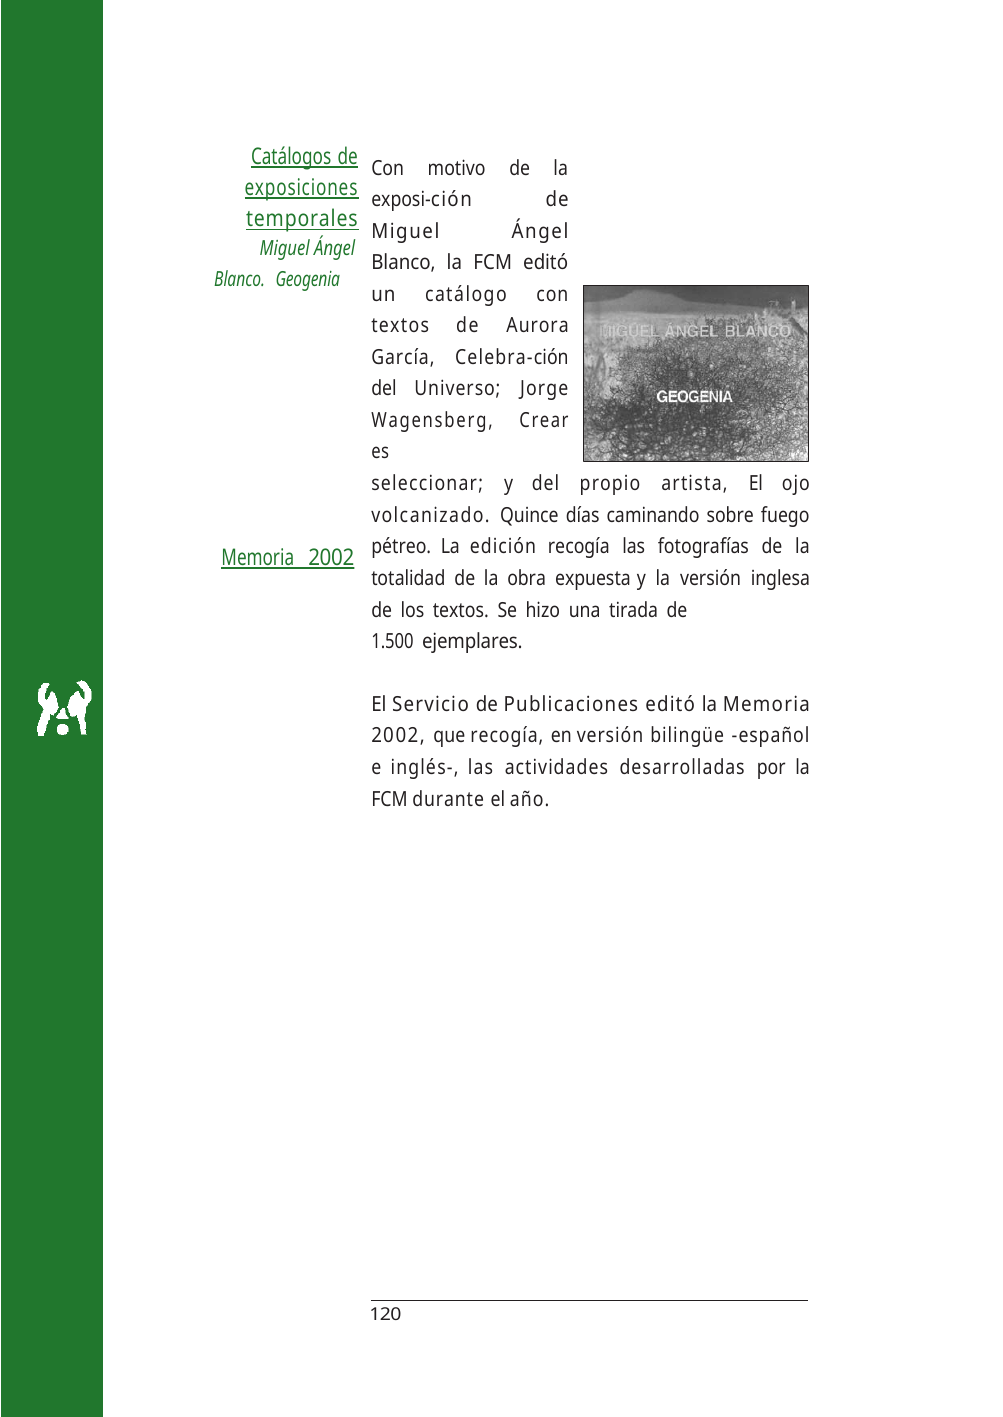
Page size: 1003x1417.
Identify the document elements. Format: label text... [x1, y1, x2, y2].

text Blanco. Geogenia [214, 264, 357, 293]
text seleccionar; y del propio artista, El ojo volcanizado. Quince días caminando sobre fuego pétreo. La edición recogía las fotografías de la totalidad de la obra expuesta y la versión inglesa de los textos. Se hizo una tirada de [371, 468, 810, 623]
text Catálogos de exposiciones temporales Miguel Ángel [240, 140, 357, 262]
text 1.500 ejemplares. [371, 626, 973, 655]
text Memoria 2002 [221, 541, 357, 572]
text El Servicio de Publicaciones editó la Memoria 2002, que recogía, en versión bilingüe -español e inglés-, las actividades desarrolladas por la FCM durante el año. [371, 689, 810, 812]
text Con motivo de la exposi-ción de Miguel Ángel Blanco, la FCM editó un catálogo con textos de Aurora García, Celebra-ción del Universo; Jorge Wagensberg, Crear es [371, 153, 568, 465]
